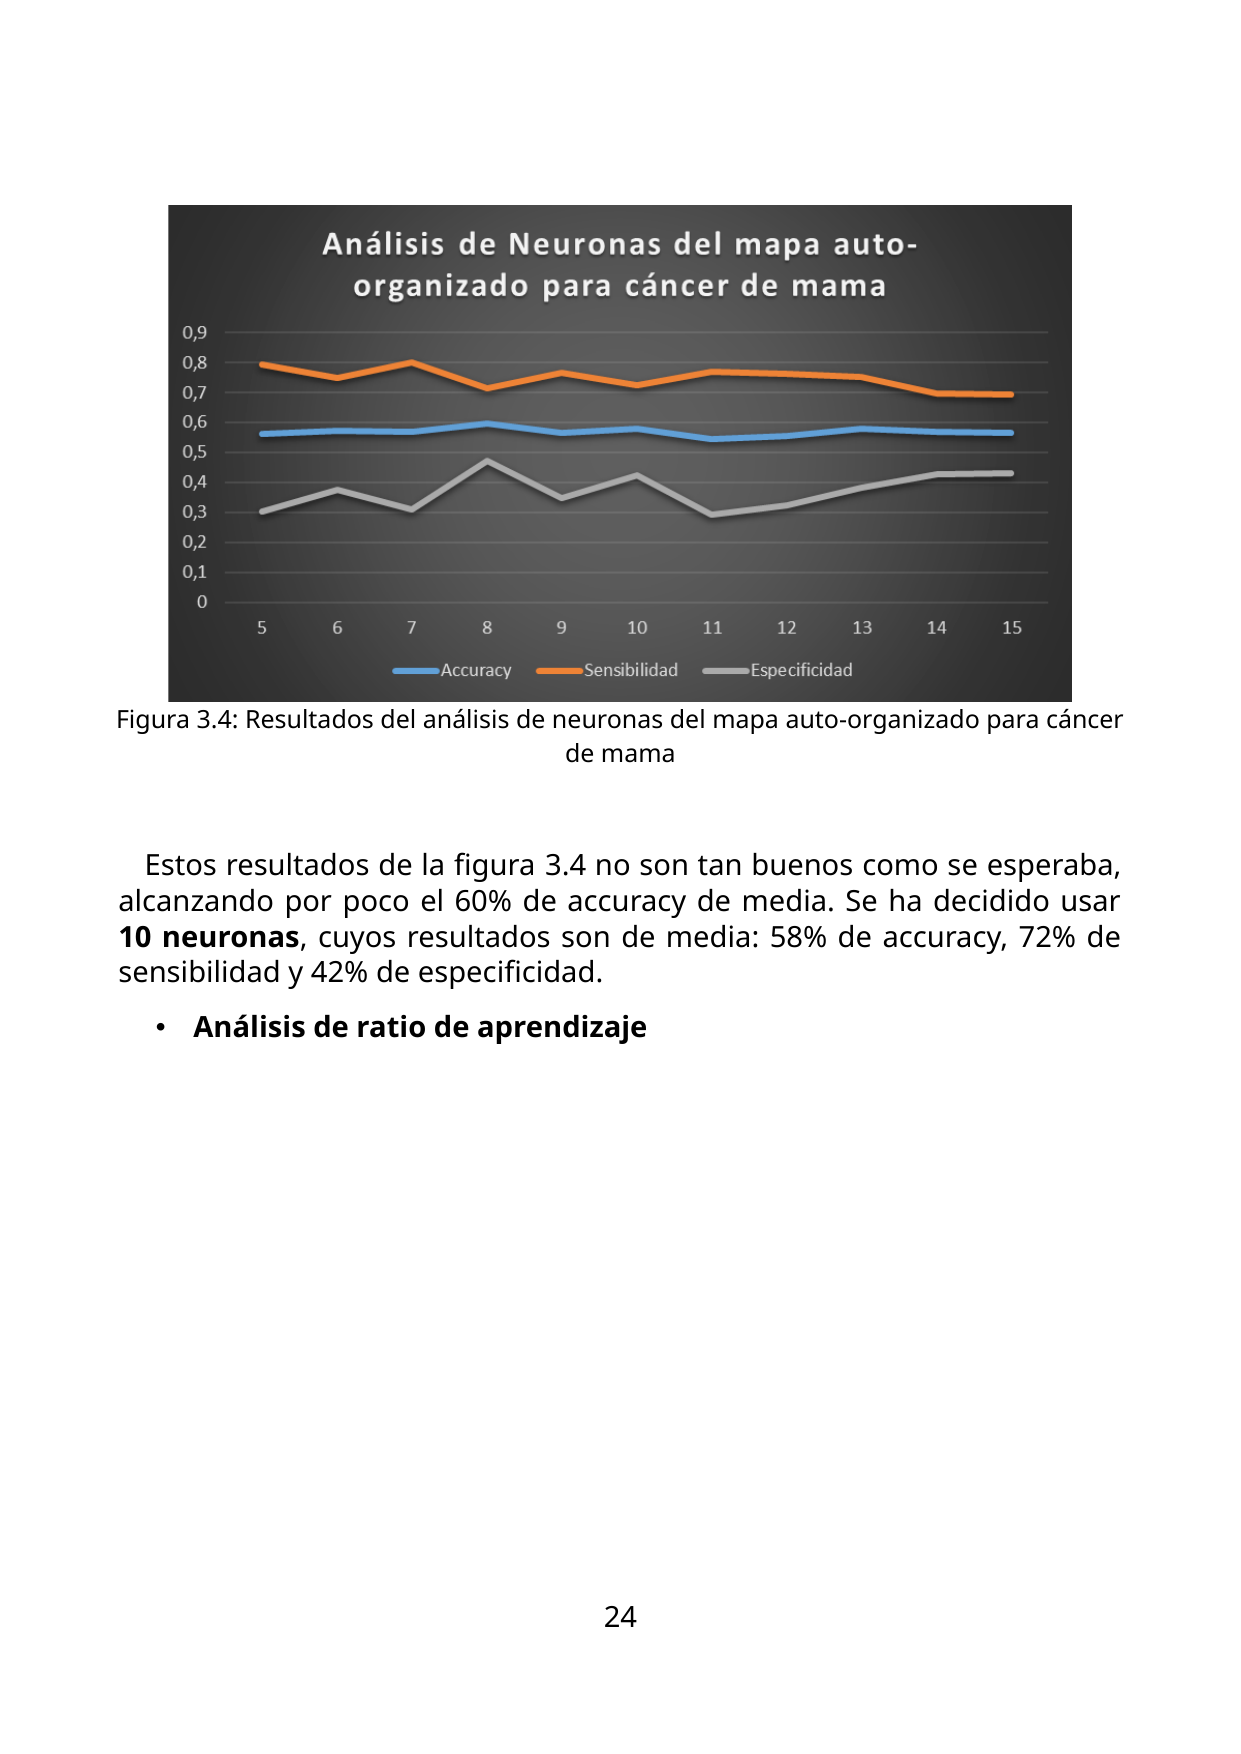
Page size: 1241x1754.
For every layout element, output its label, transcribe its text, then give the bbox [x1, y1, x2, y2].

picture [168, 205, 1072, 702]
text Estos resultados de la figura 3.4 no son tan buenos como se esperaba, alcanzando por poco el 60% de accuracy de media. Se ha decidido usar 10 neuronas, cuyos resultados son de media: 58% de accuracy, 72% de sensibilidad y 42% de especificidad. [118, 844, 1122, 991]
text Figura 3.4: Resultados del análisis de neuronas del mapa auto-organizado para cáncer de mama [109, 702, 1131, 769]
list Análisis de ratio de aprendizaje [156, 1006, 1122, 1046]
